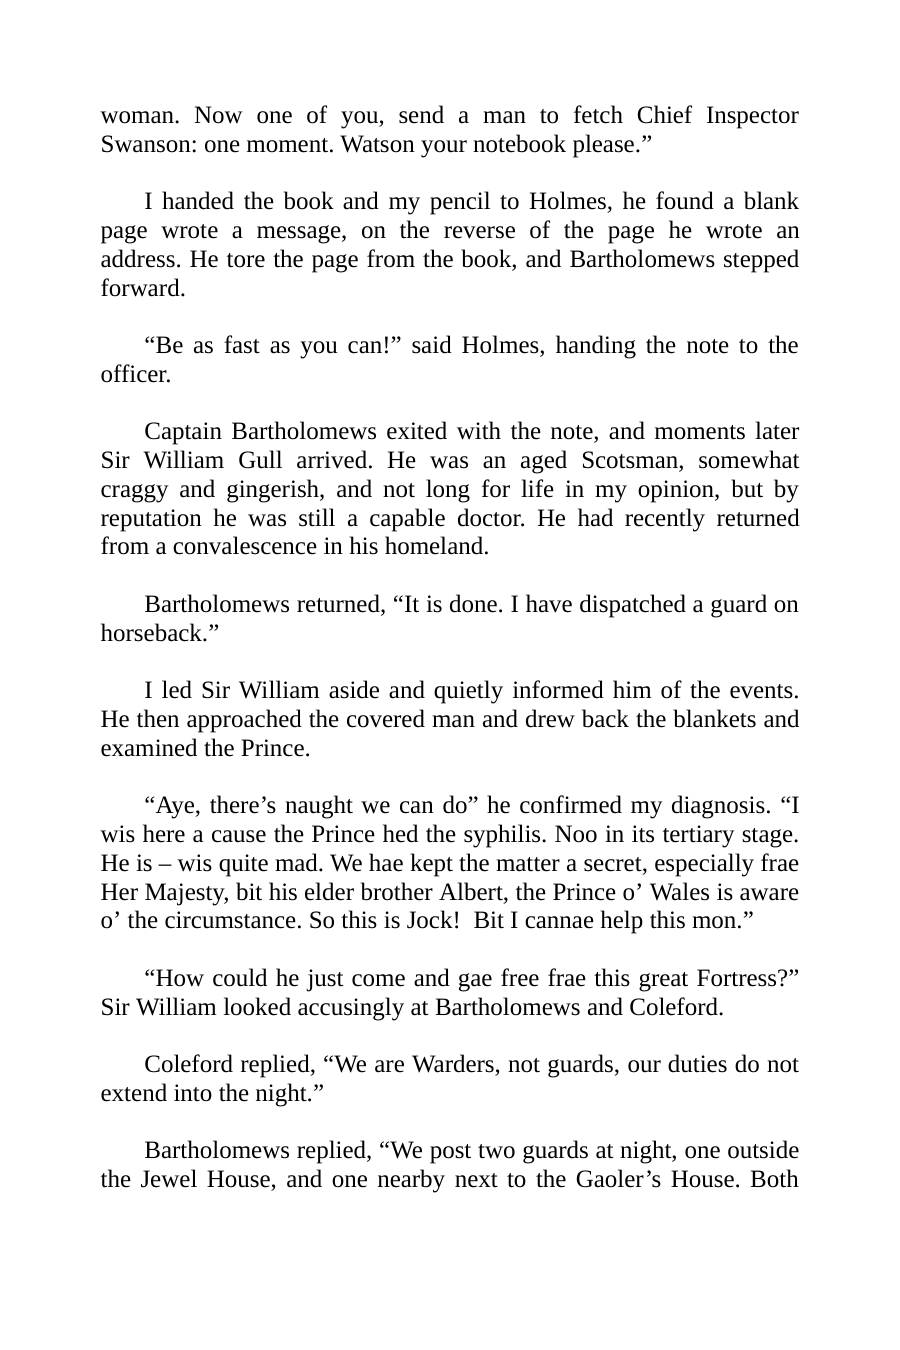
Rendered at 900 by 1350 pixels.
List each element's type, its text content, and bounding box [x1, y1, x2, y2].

text I led Sir William aside and quietly informed him of the events. He then approached the covered man and drew back the blankets and examined the Prince. [100, 675, 799, 762]
text woman. Now one of you, send a man to fetch Chief Inspector Swanson: one moment. Watson your notebook please.” [100, 100, 799, 158]
text “Aye, there’s naught we can do” he confirmed my diagnosis. “I wis here a cause the Prince hed the syphilis. Noo in its tertiary stage. He is – wis quite mad. We hae kept the matter a secret, especially frae Her Majesty, bit his elder brother Albert, the Prince o’ Wales is aware o’ the circumstance. So this is Jock! Bit I cannae help this mon.” [100, 790, 799, 934]
text Bartholomews returned, “It is done. I have dispatched a guard on horseback.” [100, 589, 799, 647]
text “How could he just come and gae free frae this great Fortress?” Sir William looked accusingly at Bartholomews and Coleford. [100, 963, 799, 1020]
text Bartholomews replied, “We post two guards at night, one outside the Jewel House, and one nearby next to the Gaoler’s House. Both [100, 1135, 799, 1193]
text I handed the book and my pencil to Holmes, he found a blank page wrote a message, on the reverse of the page he wrote an address. He tore the page from the book, and Bartholomews stepped forward. [100, 187, 799, 302]
text “Be as fast as you can!” said Holmes, handing the note to the officer. [100, 330, 799, 388]
text Captain Bartholomews exited with the note, and moments later Sir William Gull arrived. He was an aged Scotsman, somewhat craggy and gingerish, and not long for life in my opinion, but by reputation he was still a capable doctor. He had recently returned from a convalescence in his homeland. [100, 417, 799, 560]
text Coleford replied, “We are Warders, not guards, our duties do not extend into the night.” [100, 1049, 799, 1107]
